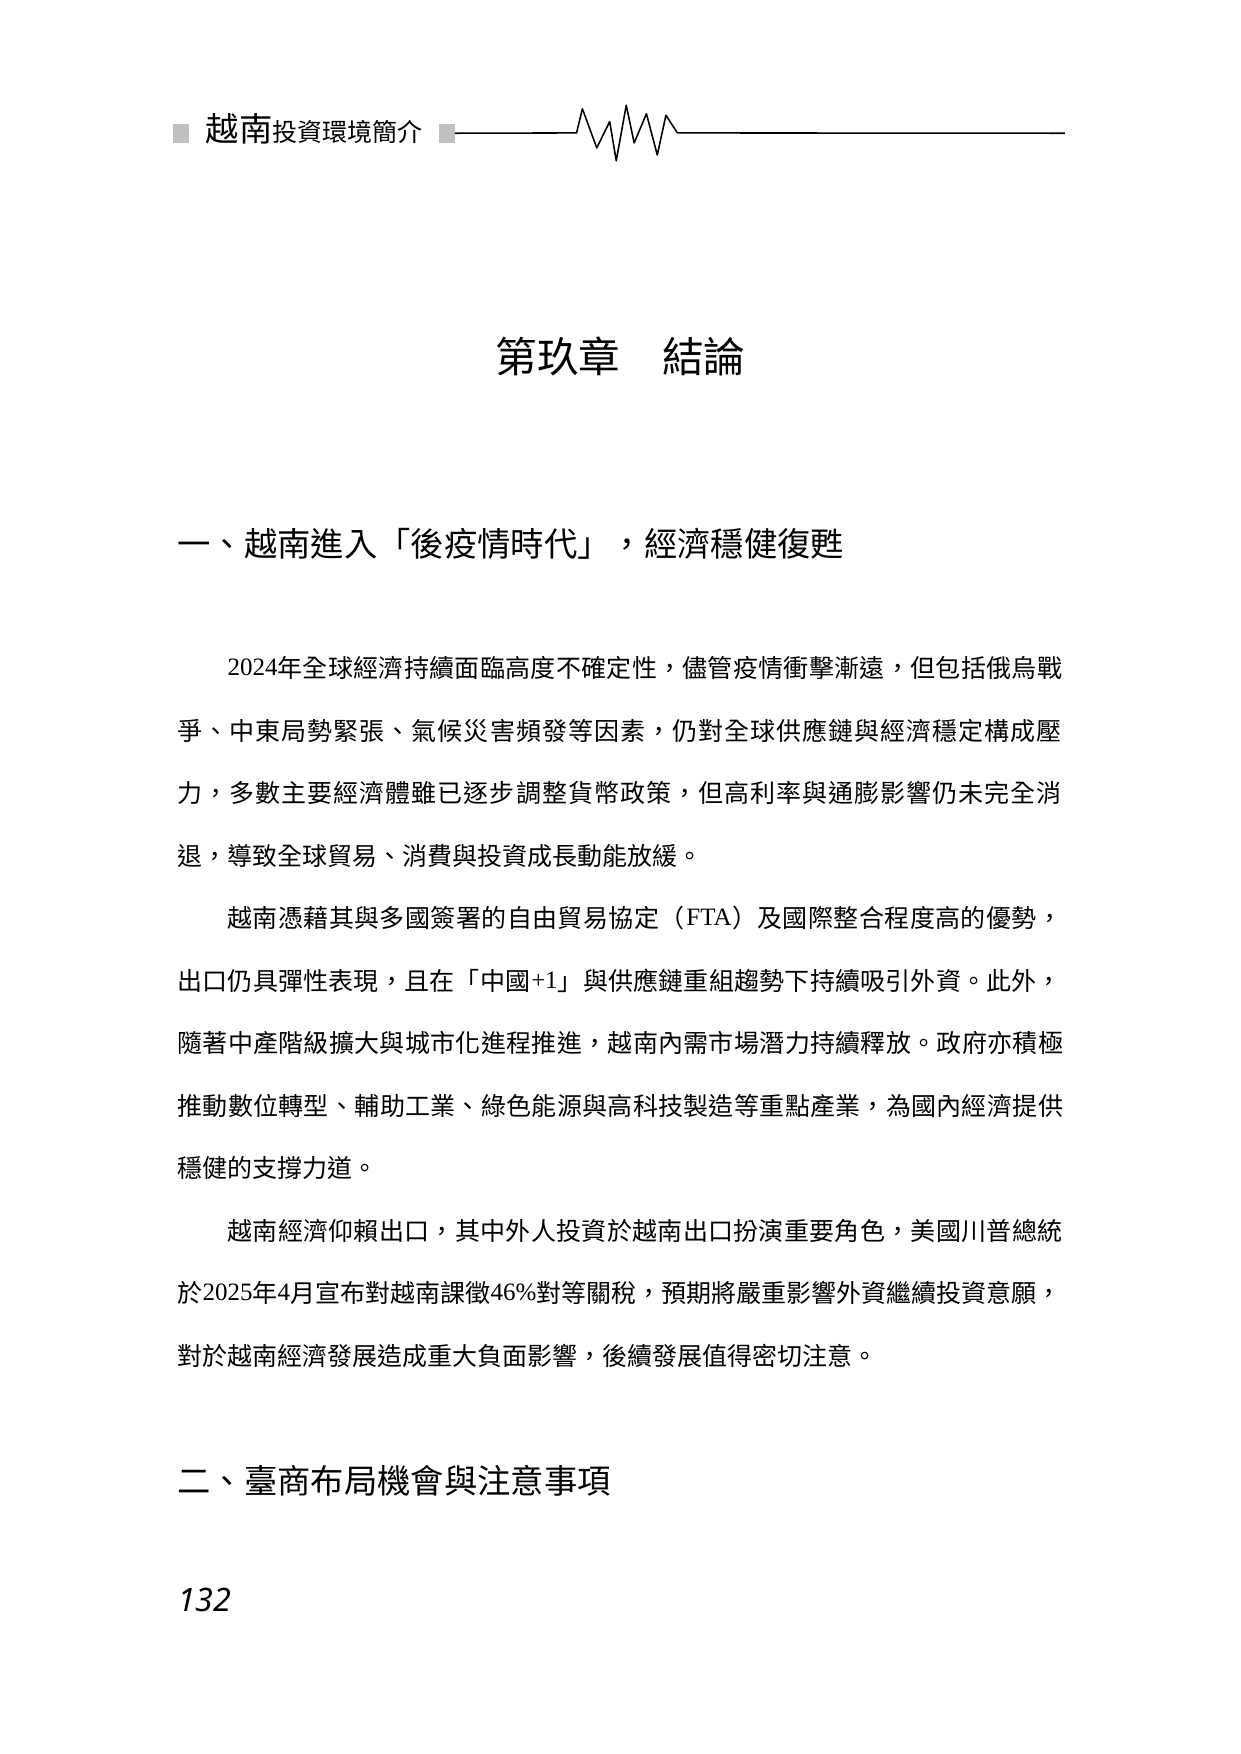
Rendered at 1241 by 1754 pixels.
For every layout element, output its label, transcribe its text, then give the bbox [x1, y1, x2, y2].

text 越南憑藉其與多國簽署的自由貿易協定（FTA）及國際整合程度高的優勢，出口仍具彈性表現，且在「中國+1」與供應鏈重組趨勢下持續吸引外資。此外，隨著中產階級擴大與城市化進程推進，越南內需市場潛力持續釋放。政府亦積極推動數位轉型、輔助工業、綠色能源與高科技製造等重點產業，為國內經濟提供穩健的支撐力道。 [177, 875, 1063, 1188]
text 第玖章 結論 [177, 313, 1063, 375]
text 越南經濟仰賴出口，其中外人投資於越南出口扮演重要角色，美國川普總統於2025年4月宣布對越南課徵46%對等關稅，預期將嚴重影響外資繼續投資意願，對於越南經濟發展造成重大負面影響，後續發展值得密切注意。 [177, 1188, 1063, 1375]
text 一、越南進入「後疫情時代」，經濟穩健復甦 [177, 500, 1063, 563]
text 2024年全球經濟持續面臨高度不確定性，儘管疫情衝擊漸遠，但包括俄烏戰爭、中東局勢緊張、氣候災害頻發等因素，仍對全球供應鏈與經濟穩定構成壓力，多數主要經濟體雖已逐步調整貨幣政策，但高利率與通膨影響仍未完全消退，導致全球貿易、消費與投資成長動能放緩。 [177, 625, 1063, 875]
text 二、臺商布局機會與注意事項 [177, 1438, 1063, 1500]
